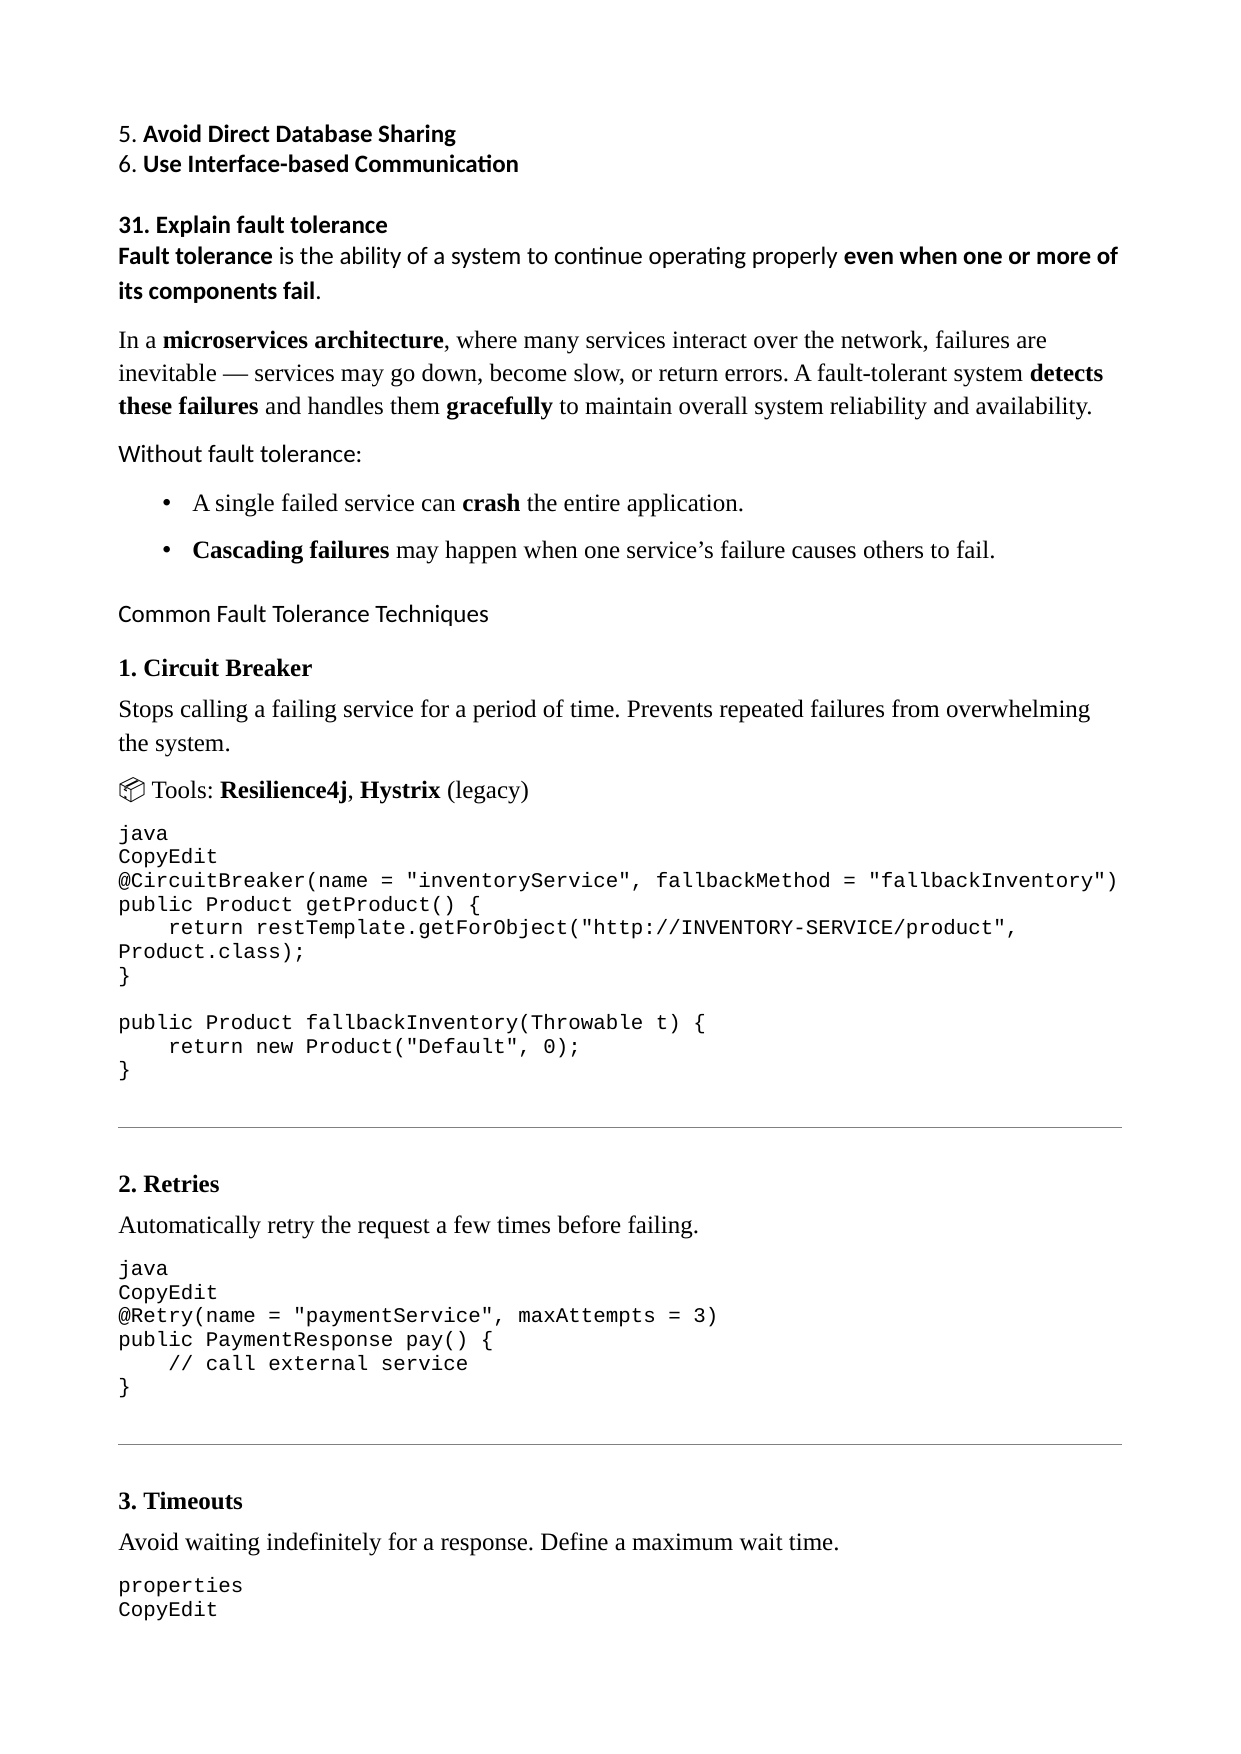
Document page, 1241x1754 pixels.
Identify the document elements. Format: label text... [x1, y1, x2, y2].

subtitle 3. Timeouts [118, 1486, 1122, 1515]
text Fault tolerance is the ability of a system to continue operating properly even when one or more of its components fail. [118, 240, 1122, 306]
list Cascading failures may happen when one service’s failure causes others to fail. [162, 536, 1122, 564]
text 5. Avoid Direct Database Sharing [118, 118, 1122, 149]
text Without fault tolerance: [118, 438, 1122, 469]
list A single failed service can crash the entire application. [162, 488, 1122, 517]
text } [118, 1059, 1122, 1083]
text return restTemplate.getForObject("http://INVENTORY-SERVICE/product", Product.class); [118, 917, 1122, 965]
text Stops calling a failing service for a period of time. Prevents repeated failures from overwhelming the system. [118, 694, 1122, 756]
text return new Product("Default", 0); [118, 1036, 1122, 1059]
text In a microservices architecture, where many services interact over the network, failures are inevitable — services may go down, become slow, or return errors. A fault-tolerant system detects these failures and handles them gracefully to maintain overall system reliability and availability. [118, 325, 1122, 419]
text CopyEdit [118, 1282, 1122, 1305]
subtitle Common Fault Tolerance Techniques [118, 598, 1122, 628]
text Avoid waiting indefinitely for a response. Define a maximum wait time. [118, 1527, 1122, 1556]
text Automatically retry the request a few times before failing. [118, 1210, 1122, 1239]
text CopyEdit [118, 1599, 1122, 1622]
text public Product fallbackInventory(Throwable t) { [118, 1012, 1122, 1036]
subtitle 1. Circuit Breaker [118, 653, 1122, 682]
text 📦 Tools: Resilience4j, Hystrix (legacy) [118, 775, 1122, 804]
subtitle 2. Retries [118, 1169, 1122, 1198]
text } [118, 965, 1122, 988]
text CopyEdit [118, 846, 1122, 870]
text public Product getProduct() { [118, 894, 1122, 917]
text @Retry(name = "paymentService", maxAttempts = 3) [118, 1305, 1122, 1329]
text // call external service [118, 1353, 1122, 1376]
text java [118, 823, 1122, 846]
text 31. Explain fault tolerance [118, 210, 1122, 240]
text 6. Use Interface-based Communication [118, 149, 1122, 179]
text properties [118, 1575, 1122, 1599]
text @CircuitBreaker(name = "inventoryService", fallbackMethod = "fallbackInventory") [118, 870, 1122, 894]
text java [118, 1258, 1122, 1282]
text } [118, 1376, 1122, 1400]
text public PaymentResponse pay() { [118, 1329, 1122, 1353]
